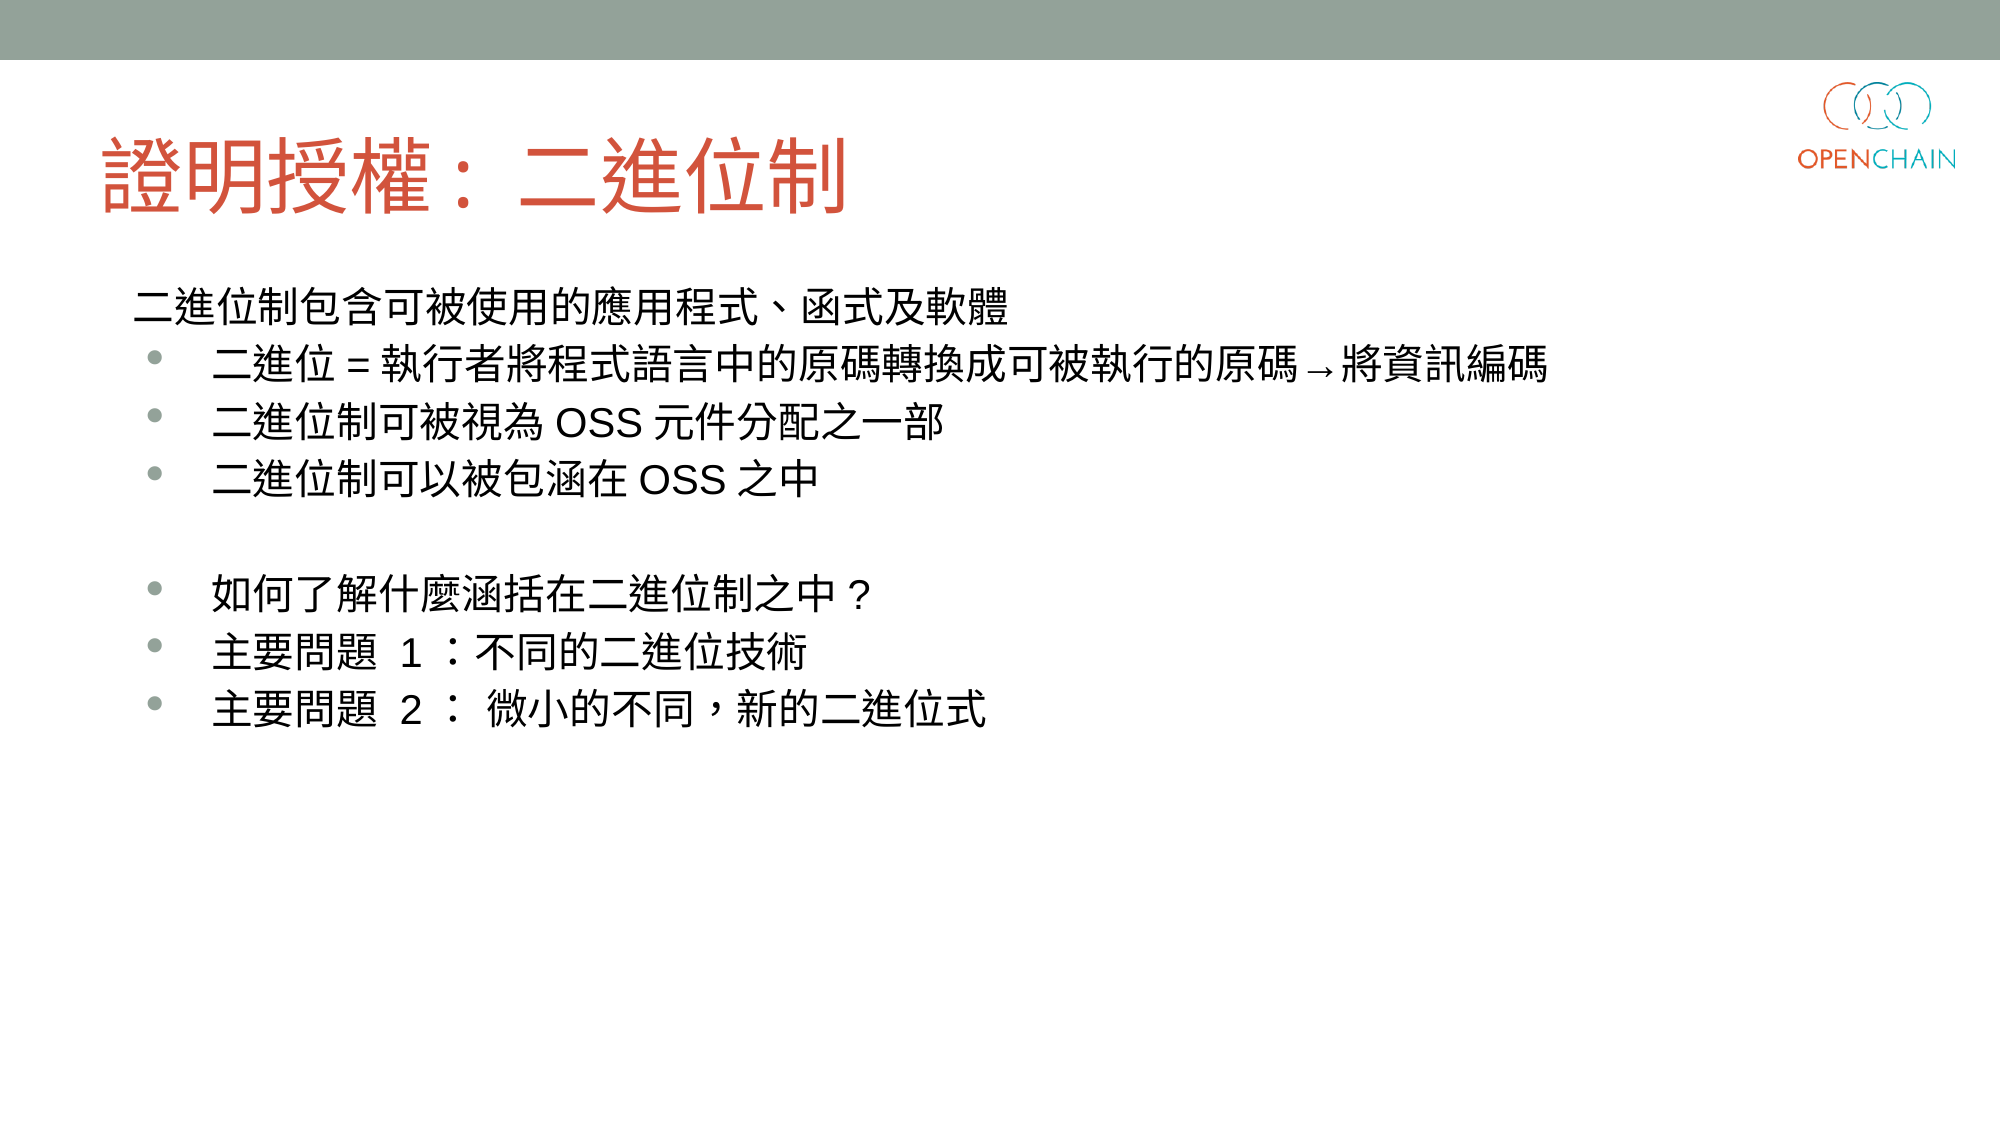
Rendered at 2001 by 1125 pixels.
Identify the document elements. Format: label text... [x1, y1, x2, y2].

text_box 二進位制包含可被使用的應用程式、函式及軟體 二進位=執行者將程式語言中的原碼轉換成可被執行的原碼→將資訊編碼 二進位制可被視為OSS元件分配之一部 二進位制可以被包涵在OSS之中 如何了解什麼涵括在二進位制之中? 主要問題 1：不同的二進位技術 主要問題 2： 微小的不同，新的二進位式 [118, 266, 1928, 1003]
text_box 證明授權: 二進位制 [100, 52, 1899, 225]
